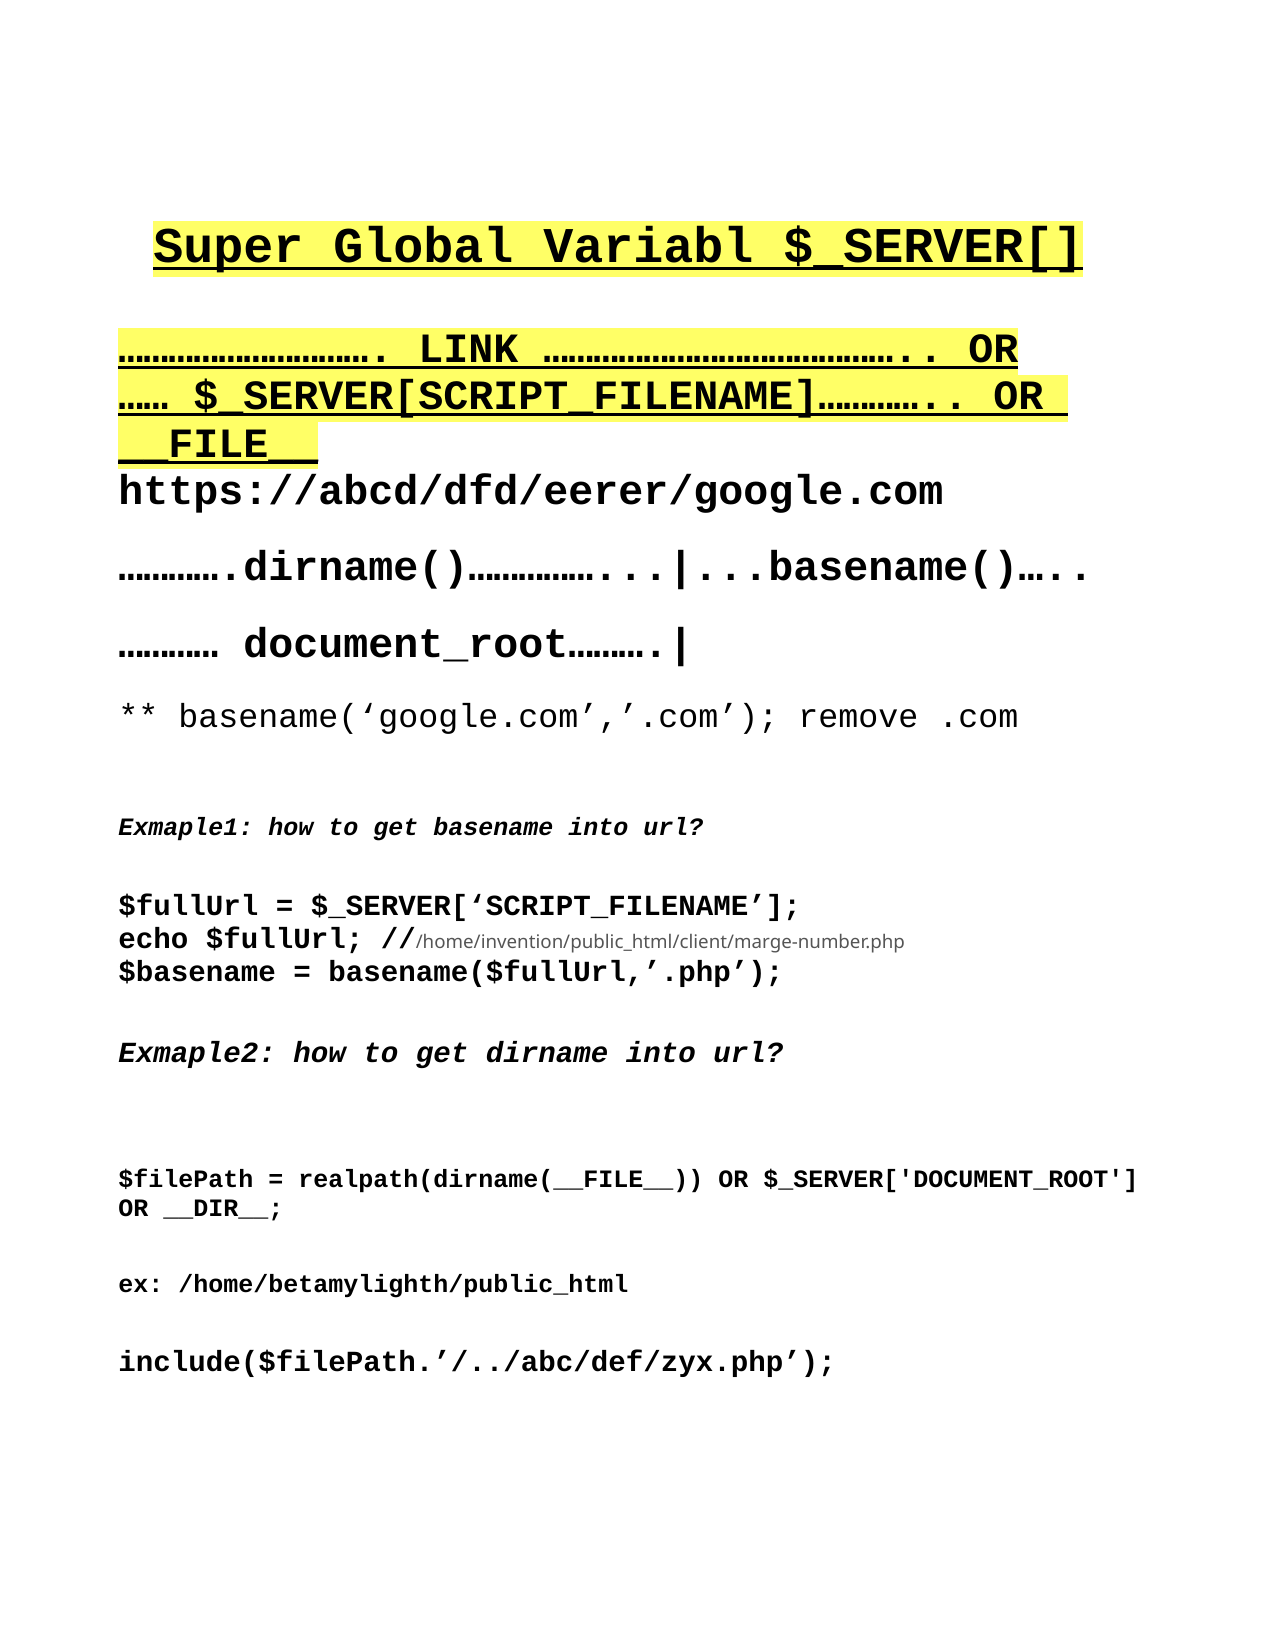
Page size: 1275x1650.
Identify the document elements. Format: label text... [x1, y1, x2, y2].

text …………………………. LINK …………………………………….. OR [118, 328, 1157, 375]
text ** basename(‘google.com’,’.com’); remove .com [118, 699, 1157, 737]
text ………… document_root……….| [118, 623, 1157, 670]
text Exmaple2: how to get dirname into url? [118, 1038, 1157, 1071]
text https://abcd/dfd/eerer/google.com [118, 469, 1157, 517]
text …… $_SERVER[SCRIPT_FILENAME]………….. OR __FILE__ [118, 375, 1157, 469]
text Exmaple1: how to get basename into url? [118, 815, 1157, 843]
text $filePath = realpath(dirname(__FILE__)) OR $_SERVER['DOCUMENT_ROOT'] OR __DIR__; [118, 1167, 1157, 1223]
text $fullUrl = $_SERVER[‘SCRIPT_FILENAME’]; [118, 891, 1157, 924]
text Super Global Variabl $_SERVER[] [118, 214, 1157, 280]
text ex: /home/betamylighth/public_html [118, 1271, 1157, 1300]
text $basename = basename($fullUrl,’.php’); [118, 957, 1157, 990]
text include($filePath.’/../abc/def/zyx.php’); [118, 1348, 1157, 1381]
text echo $fullUrl; ///home/invention/public_html/client/marge-number.php [118, 924, 1157, 957]
text ………….dirname()……………...|...basename()….. [118, 546, 1157, 593]
